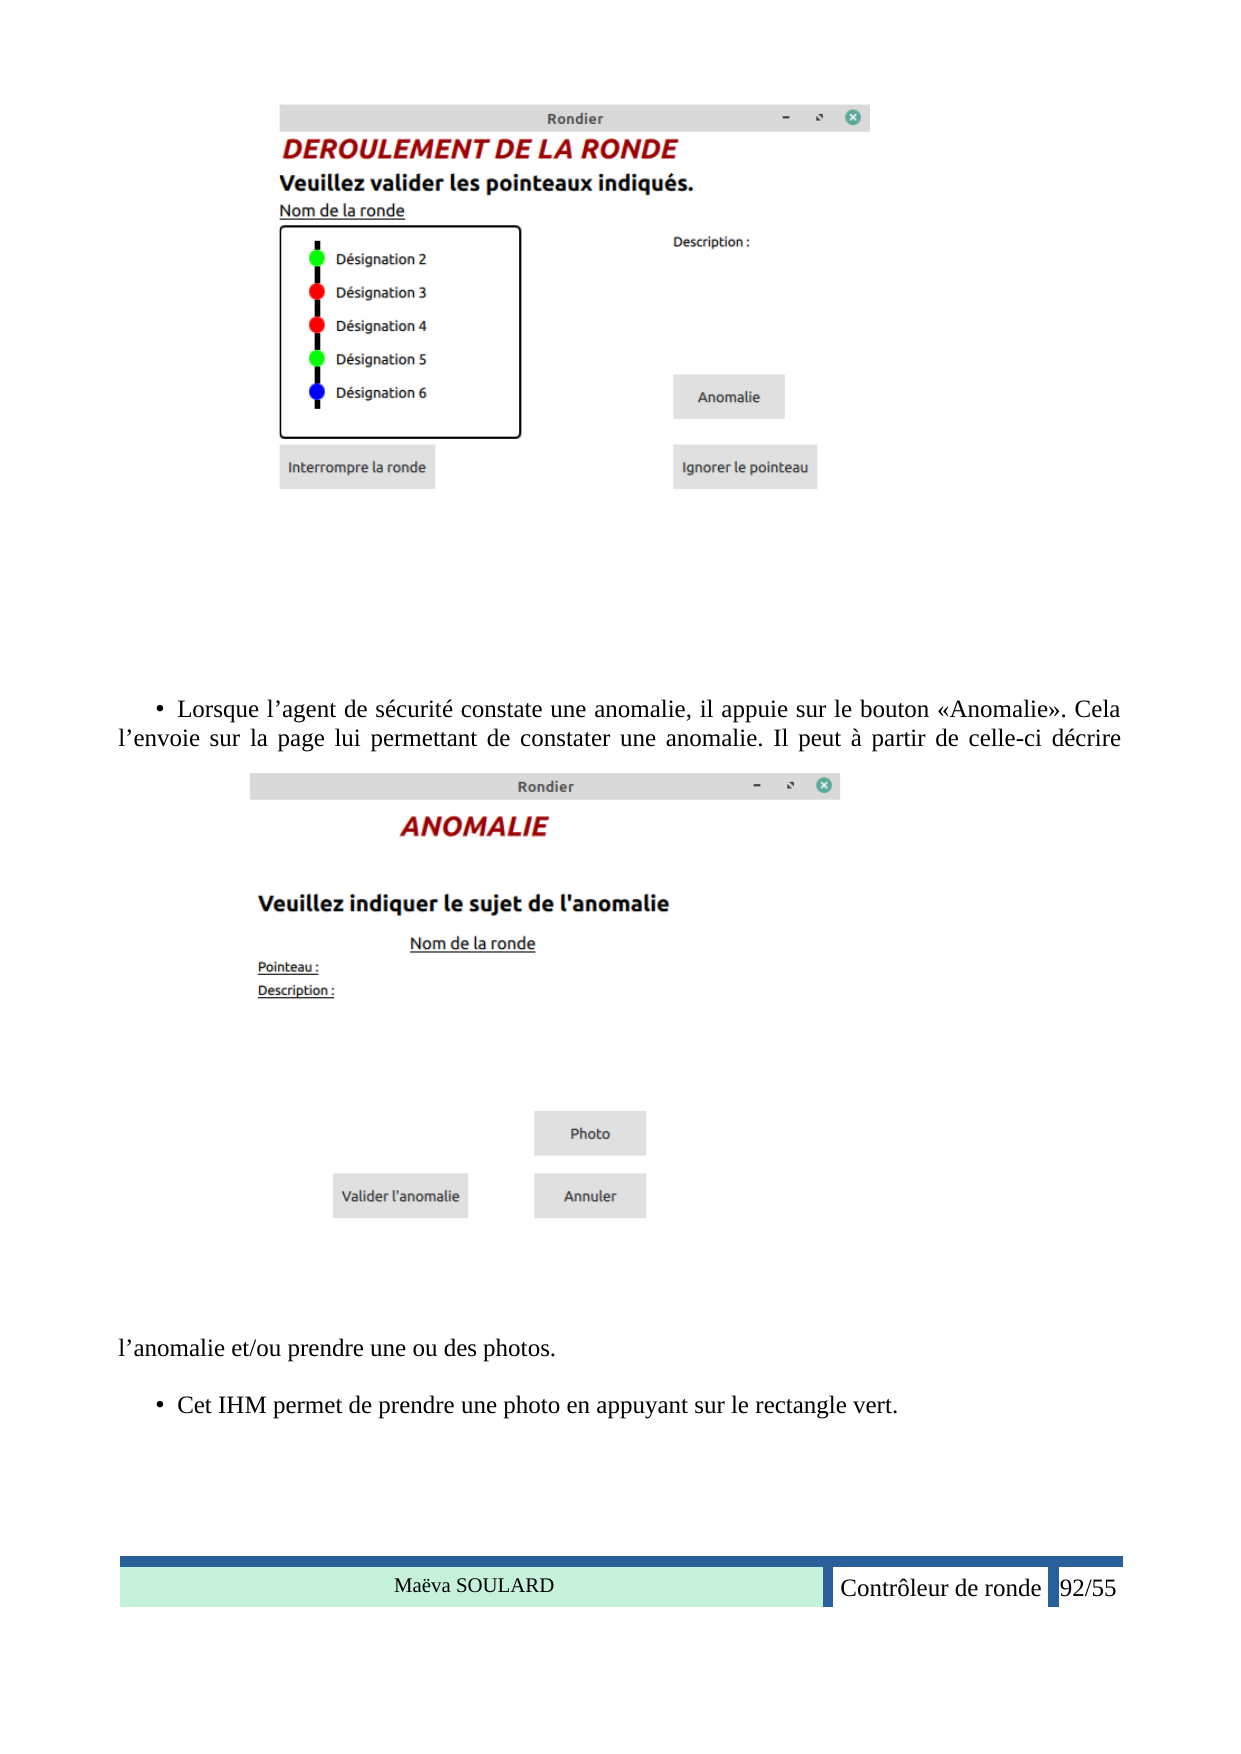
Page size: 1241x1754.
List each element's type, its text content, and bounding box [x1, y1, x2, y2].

picture [279, 104, 870, 666]
list Lorsque l’agent de sécurité constate une anomalie, il appuie sur le bouton «Anomalie». Cela l’envoie sur la page lui permettant de constater une anomalie. Il peut à partir de celle-ci décrire l’anomalie et/ou prendre une ou des photos. [118, 694, 1122, 1362]
list Cet IHM permet de prendre une photo en appuyant sur le rectangle vert. [118, 1390, 1122, 1419]
picture [249, 773, 841, 1333]
